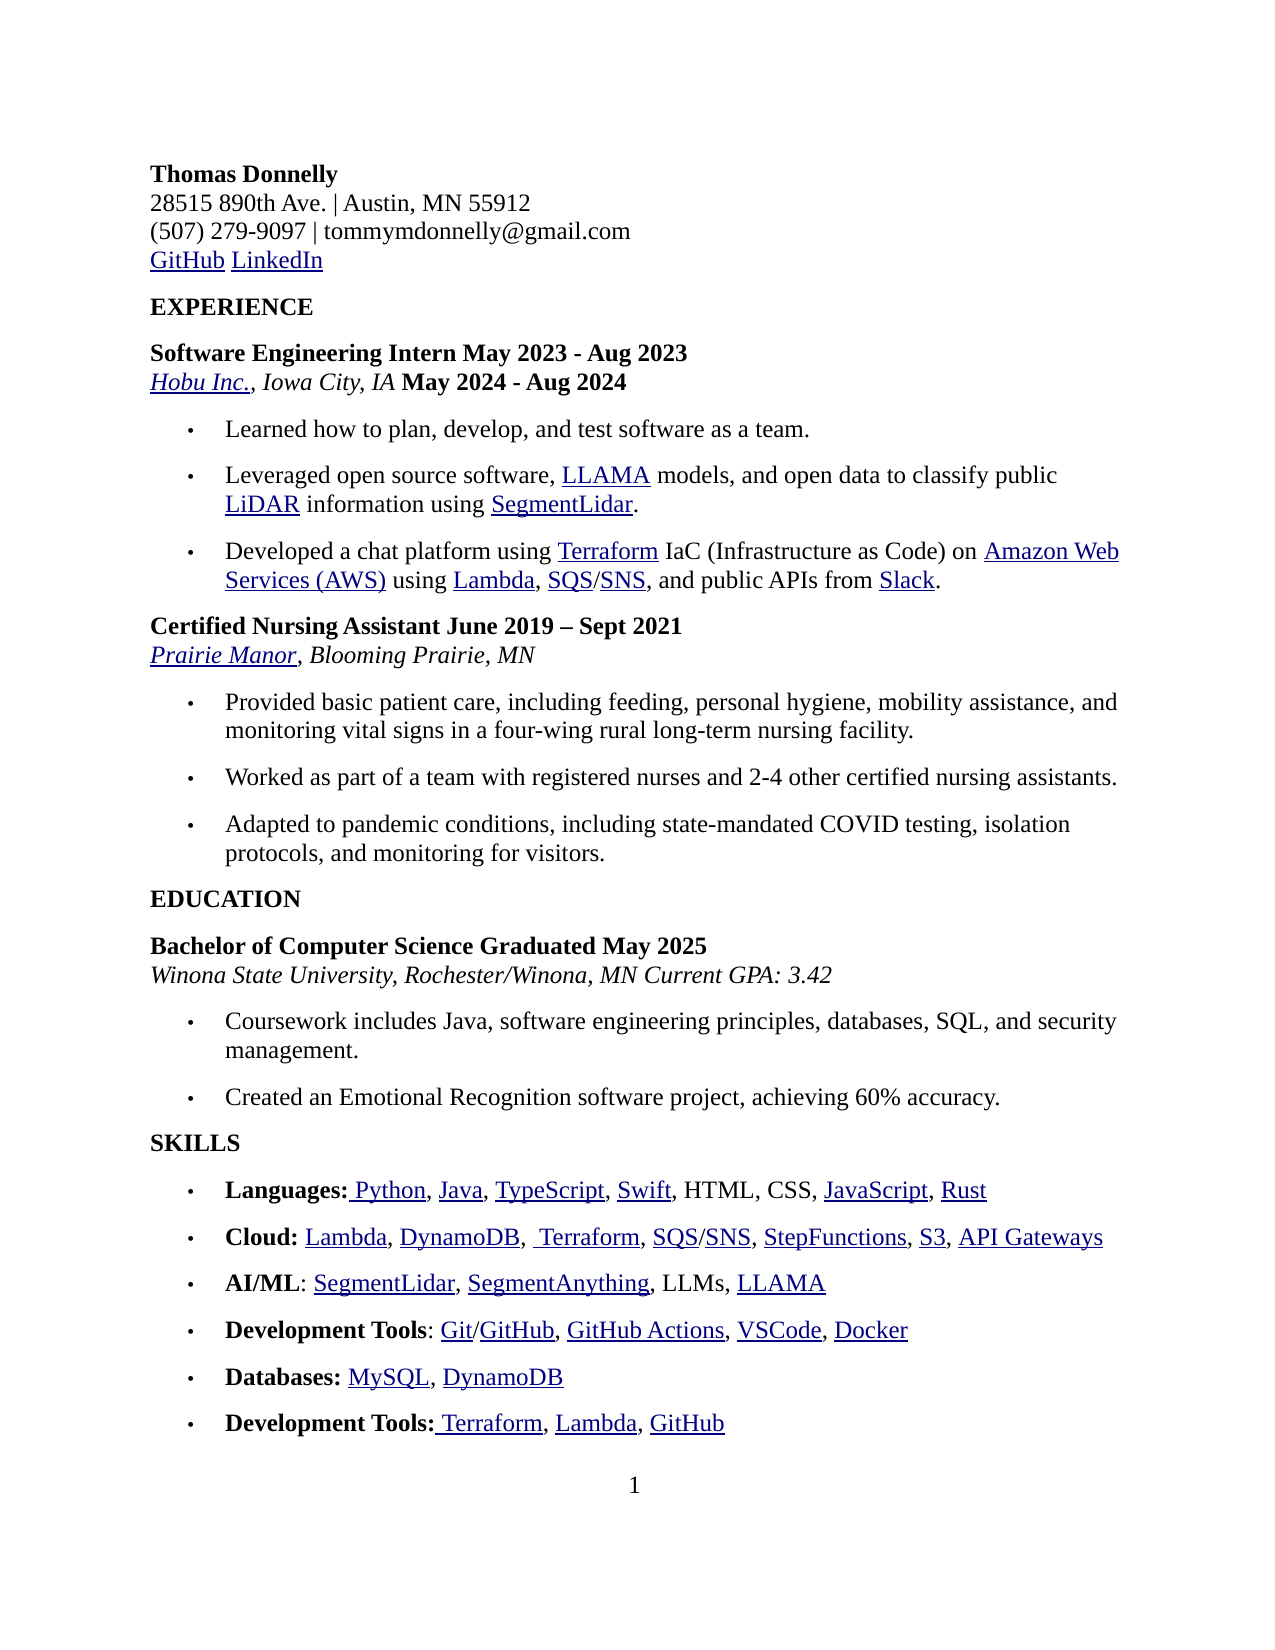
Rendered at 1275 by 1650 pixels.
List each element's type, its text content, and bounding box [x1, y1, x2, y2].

list Coursework includes Java, software engineering principles, databases, SQL, and security management. [187, 1006, 1125, 1064]
list AI/ML: SegmentLidar, SegmentAnything, LLMs, LLAMA [187, 1268, 1125, 1297]
text EXPERIENCE [150, 292, 1125, 321]
list Development Tools: Git/GitHub, GitHub Actions, VSCode, Docker [187, 1315, 1125, 1344]
text Bachelor of Computer Science Graduated May 2025 Winona State University, Rochester/Winona, MN Current GPA: 3.42 [150, 931, 1125, 988]
text SKILLS [150, 1128, 1125, 1157]
text Software Engineering Intern May 2023 - Aug 2023 Hobu Inc., Iowa City, IA May 2024 - Aug 2024 [150, 338, 1125, 396]
list Leveraged open source software, LLAMA models, and open data to classify public LiDAR information using SegmentLidar. [187, 461, 1125, 518]
list Provided basic patient care, including feeding, personal hygiene, mobility assistance, and monitoring vital signs in a four-wing rural long-term nursing facility. [187, 687, 1125, 744]
text EDUCATION [150, 884, 1125, 913]
list Cloud: Lambda, DynamoDB, Terraform, SQS/SNS, StepFunctions, S3, API Gateways [187, 1222, 1125, 1251]
list Development Tools: Terraform, Lambda, GitHub [187, 1408, 1125, 1437]
text Certified Nursing Assistant June 2019 – Sept 2021 Prairie Manor, Blooming Prairie, MN [150, 611, 1125, 669]
list Created an Emotional Recognition software project, achieving 60% accuracy. [187, 1082, 1125, 1111]
list Databases: MySQL, DynamoDB [187, 1362, 1125, 1391]
list Worked as part of a team with registered nurses and 2-4 other certified nursing assistants. [187, 762, 1125, 791]
list Languages: Python, Java, TypeScript, Swift, HTML, CSS, JavaScript, Rust [187, 1175, 1125, 1204]
list Adapted to pandemic conditions, including state-mandated COVID testing, isolation protocols, and monitoring for visitors. [187, 809, 1125, 866]
list Developed a chat platform using Terraform IaC (Infrastructure as Code) on Amazon Web Services (AWS) using Lambda, SQS/SNS, and public APIs from Slack. [187, 536, 1125, 593]
list Learned how to plan, develop, and test software as a team. [187, 414, 1125, 443]
text Thomas Donnelly 28515 890th Ave. | Austin, MN 55912 (507) 279-9097 | tommymdonnelly@gmail.com GitHub LinkedIn [150, 159, 1125, 274]
